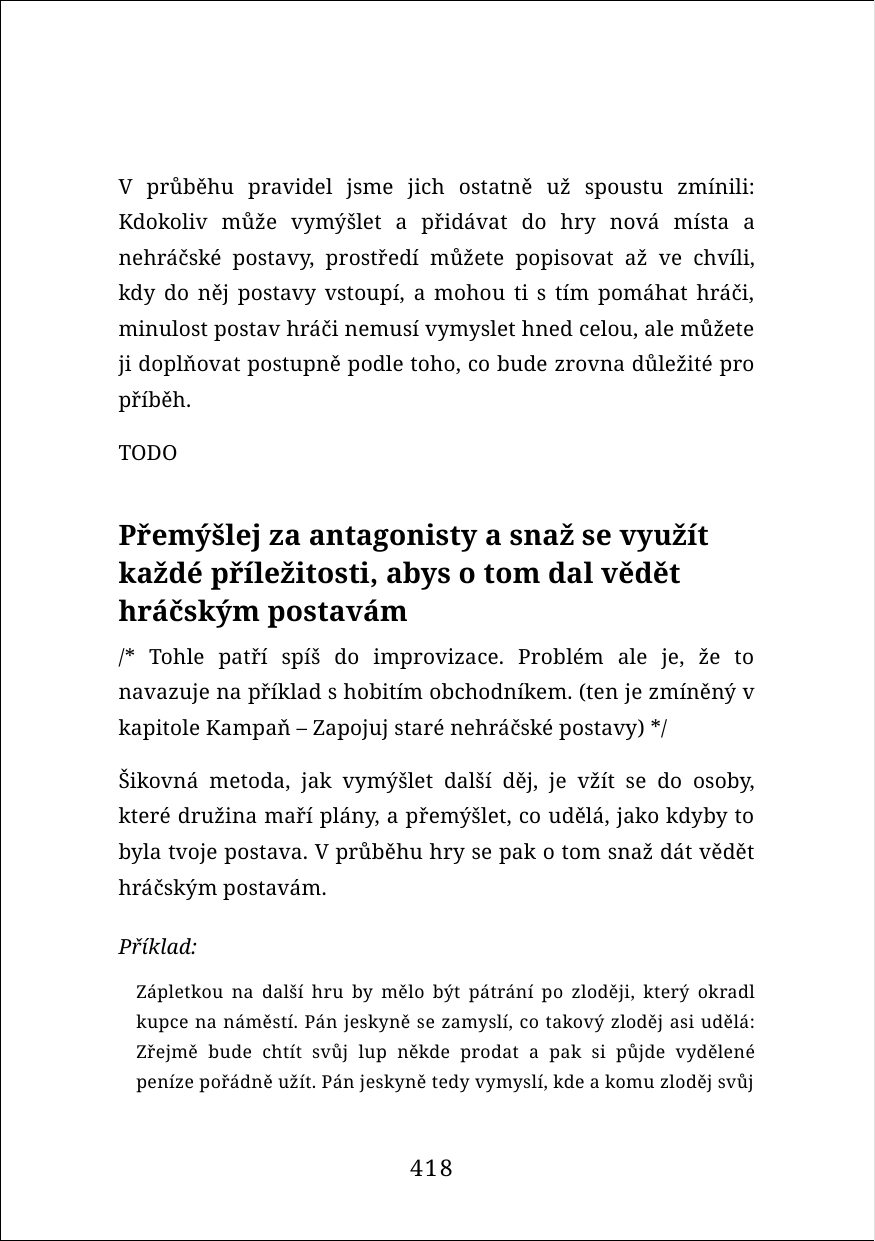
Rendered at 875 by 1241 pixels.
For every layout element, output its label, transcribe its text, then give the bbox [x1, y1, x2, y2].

text Příklad: [118, 932, 756, 960]
text V průběhu pravidel jsme jich ostatně už spoustu zmínili: Kdokoliv může vymýšlet a přidávat do hry nová místa a nehráčské postavy, prostředí můžete popisovat až ve chvíli, kdy do něj postavy vstoupí, a mohou ti s tím pomáhat hráči, minulost postav hráči nemusí vymyslet hned celou, ale můžete ji doplňovat postupně podle toho, co bude zrovna důležité pro příběh. [118, 172, 756, 413]
text /* Tohle patří spíš do improvizace. Problém ale je, že to navazuje na příklad s hobitím obchodníkem. (ten je zmíněný v kapitole Kampaň – Zapojuj staré nehráčské postavy) */ [118, 642, 756, 741]
text Zápletkou na další hru by mělo být pátrání po zloději, který okradl kupce na náměstí. Pán jeskyně se zamyslí, co takový zloděj asi udělá: Zřejmě bude chtít svůj lup někde prodat a pak si půjde vydělené peníze pořádně užít. Pán jeskyně tedy vymyslí, kde a komu zloděj svůj [136, 979, 756, 1094]
text Šikovná metoda, jak vymýšlet další děj, je vžít se do osoby, které družina maří plány, a přemýšlet, co udělá, jako kdyby to byla tvoje postava. V průběhu hry se pak o tom snaž dát vědět hráčským postavám. [118, 766, 756, 901]
text TODO [118, 438, 756, 467]
subtitle Přemýšlej za antagonisty a snaž se využít každé příležitosti, abys o tom dal vědět hráčským postavám [118, 515, 756, 630]
